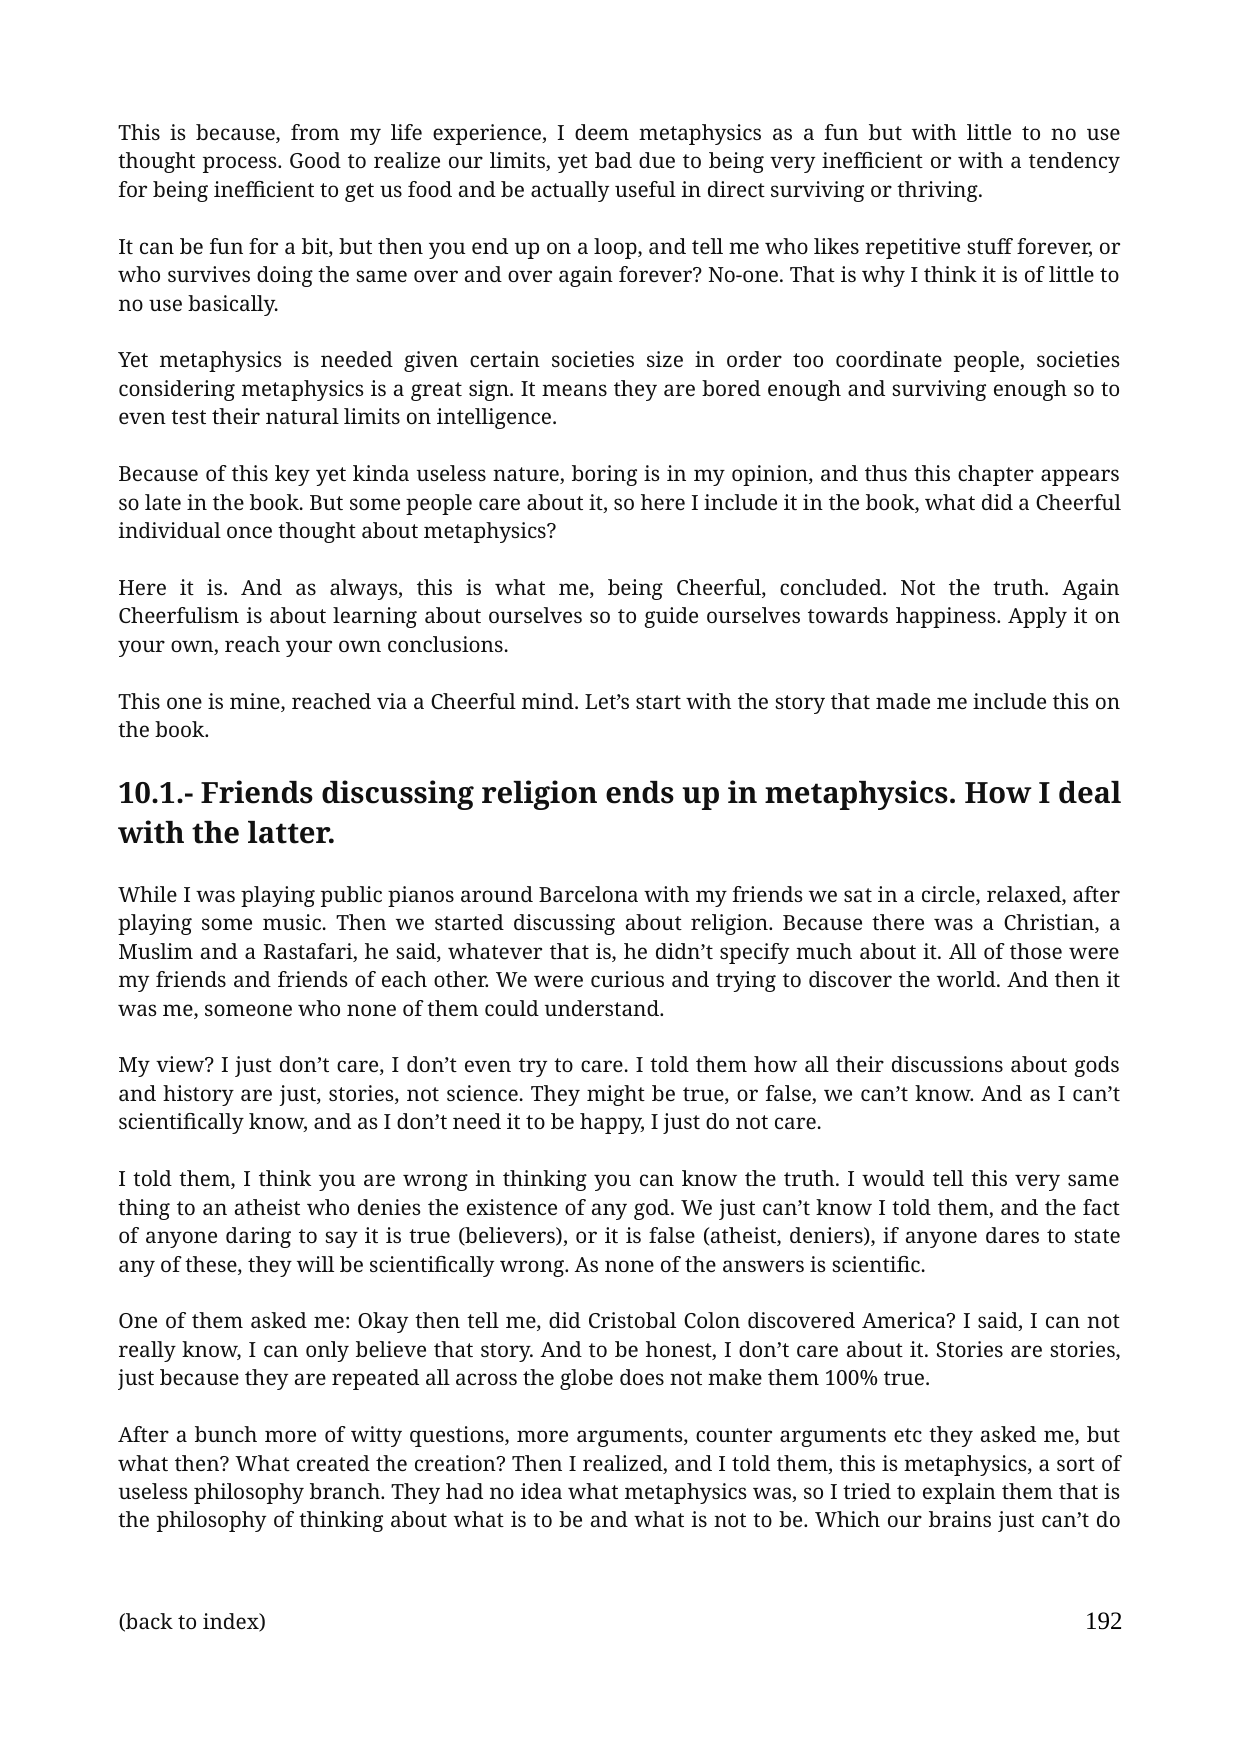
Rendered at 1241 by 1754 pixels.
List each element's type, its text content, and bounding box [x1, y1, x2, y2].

text Yet metaphysics is needed given certain societies size in order too coordinate people, societies considering metaphysics is a great sign. It means they are bored enough and surviving enough so to even test their natural limits on intelligence. [118, 346, 1122, 431]
text I told them, I think you are wrong in thinking you can know the truth. I would tell this very same thing to an atheist who denies the existence of any god. We just can’t know I told them, and the fact of anyone daring to say it is true (believers), or it is false (atheist, deniers), if anyone dares to state any of these, they will be scientifically wrong. As none of the answers is scientific. [118, 1164, 1122, 1278]
text One of them asked me: Okay then tell me, did Cristobal Colon discovered America? I said, I can not really know, I can only believe that story. And to be honest, I don’t care about it. Stories are stories, just because they are repeated all across the globe does not make them 100% true. [118, 1307, 1122, 1392]
text This one is mine, reached via a Cheerful mind. Let’s start with the story that made me include this on the book. [118, 687, 1122, 744]
text 10.1.- Friends discussing religion ends up in metaphysics. How I deal with the latter. [118, 772, 1122, 852]
text It can be fun for a bit, but then you end up on a loop, and tell me who likes repetitive stuff forever, or who survives doing the same over and over again forever? No-one. That is why I think it is of little to no use basically. [118, 232, 1122, 317]
text This is because, from my life experience, I deem metaphysics as a fun but with little to no use thought process. Good to realize our limits, yet bad due to being very inefficient or with a tendency for being inefficient to get us food and be actually useful in direct surviving or thriving. [118, 118, 1122, 203]
text After a bunch more of witty questions, more arguments, counter arguments etc they asked me, but what then? What created the creation? Then I realized, and I told them, this is metaphysics, a sort of useless philosophy branch. They had no idea what metaphysics was, so I tried to explain them that is the philosophy of thinking about what is to be and what is not to be. Which our brains just can’t do [118, 1420, 1122, 1534]
text Because of this key yet kinda useless nature, boring is in my opinion, and thus this chapter appears so late in the book. But some people care about it, so here I include it in the book, what did a Cheerful individual once thought about metaphysics? [118, 459, 1122, 545]
text While I was playing public pianos around Barcelona with my friends we sat in a circle, relaxed, after playing some music. Then we started discussing about religion. Because there was a Christian, a Muslim and a Rastafari, he said, whatever that is, he didn’t specify much about it. All of those were my friends and friends of each other. We were curious and trying to discover the world. And then it was me, someone who none of them could understand. [118, 880, 1122, 1022]
text My view? I just don’t care, I don’t even try to care. I told them how all their discussions about gods and history are just, stories, not science. They might be true, or false, we can’t know. And as I can’t scientifically know, and as I don’t need it to be happy, I just do not care. [118, 1051, 1122, 1136]
text Here it is. And as always, this is what me, being Cheerful, concluded. Not the truth. Again Cheerfulism is about learning about ourselves so to guide ourselves towards happiness. Apply it on your own, reach your own conclusions. [118, 573, 1122, 658]
